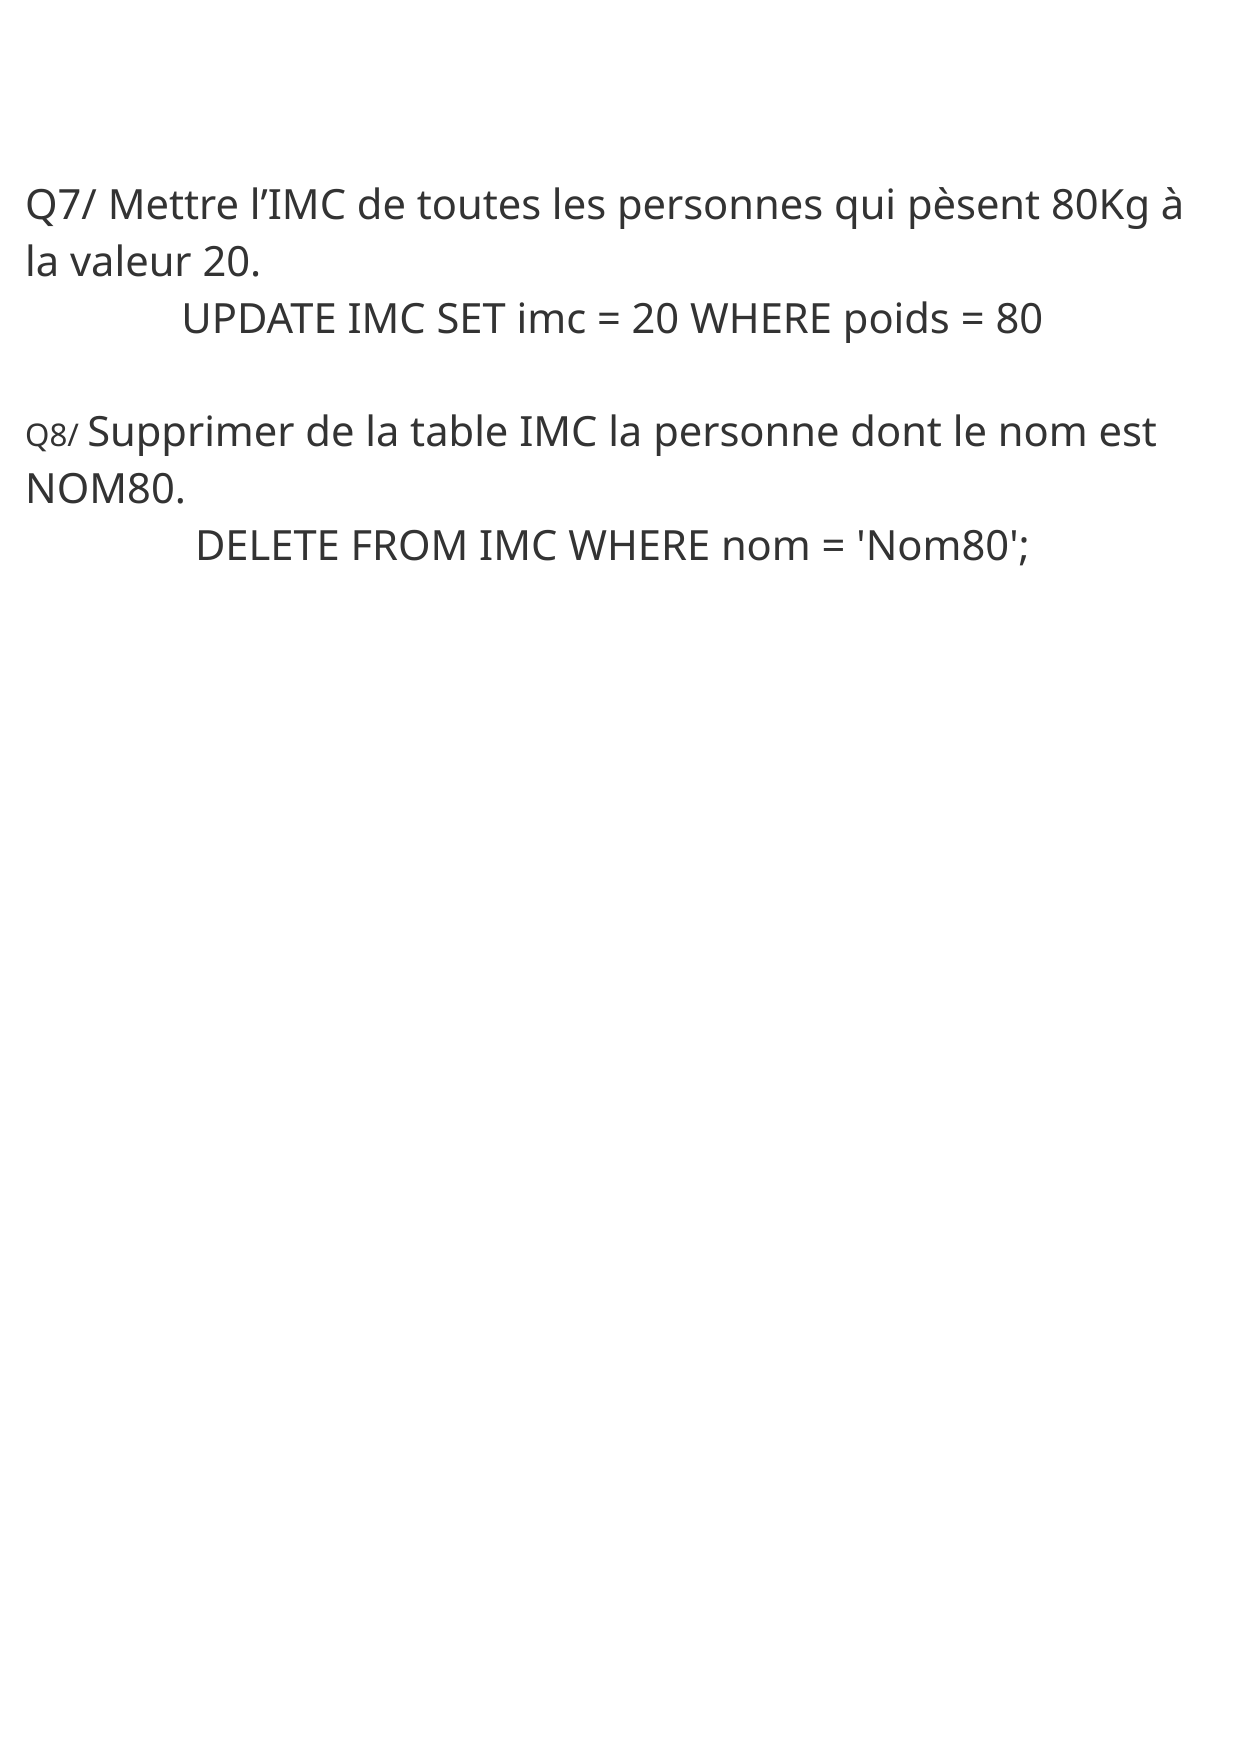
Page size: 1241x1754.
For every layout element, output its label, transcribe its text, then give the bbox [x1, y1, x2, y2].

text UPDATE IMC SET imc = 20 WHERE poids = 80 [25, 288, 1210, 345]
text Q7/ Mettre l’IMC de toutes les personnes qui pèsent 80Kg à la valeur 20. [25, 175, 1210, 288]
text DELETE FROM IMC WHERE nom = 'Nom80'; [25, 516, 1210, 572]
text Q8/ Supprimer de la table IMC la personne dont le nom est NOM80. [25, 402, 1210, 516]
